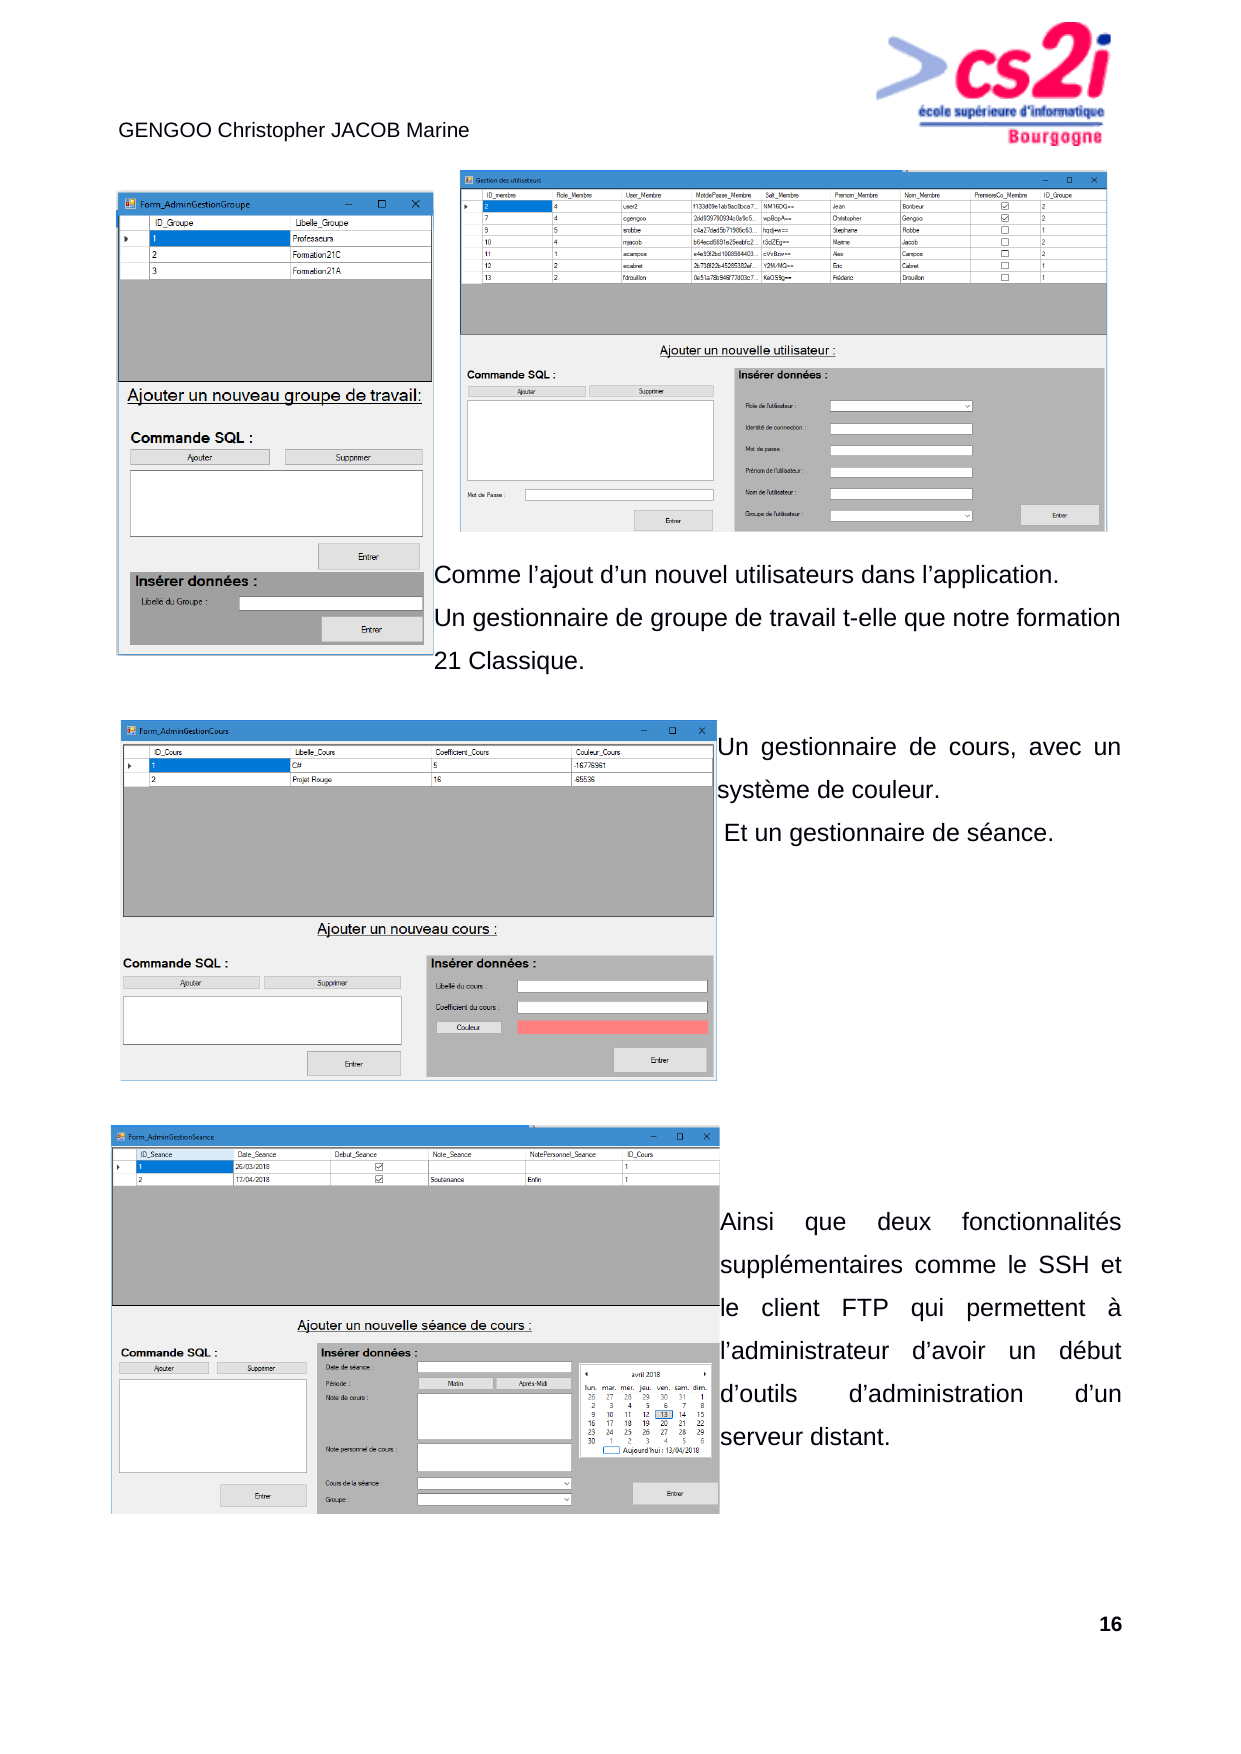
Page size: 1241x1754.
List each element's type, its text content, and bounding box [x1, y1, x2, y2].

text Comme l’ajout d’un nouvel utilisateurs dans l’application. [118, 172, 1122, 588]
text Ainsi que deux fonctionnalités supplémentaires comme le SSH et le client FTP qui permettent à l’administrateur d’avoir un début d’outils d’administration d’un serveur distant. [720, 1207, 1122, 1451]
picture [876, 22, 1111, 146]
text Un gestionnaire de groupe de travail t-elle que notre formation 21 Classique. [118, 603, 1122, 675]
picture [459, 170, 1108, 532]
text Et un gestionnaire de séance. [717, 818, 1122, 847]
picture [110, 1125, 720, 1514]
text Un gestionnaire de cours, avec un système de couleur. [717, 732, 1122, 804]
picture [116, 190, 434, 656]
picture [120, 720, 717, 1081]
